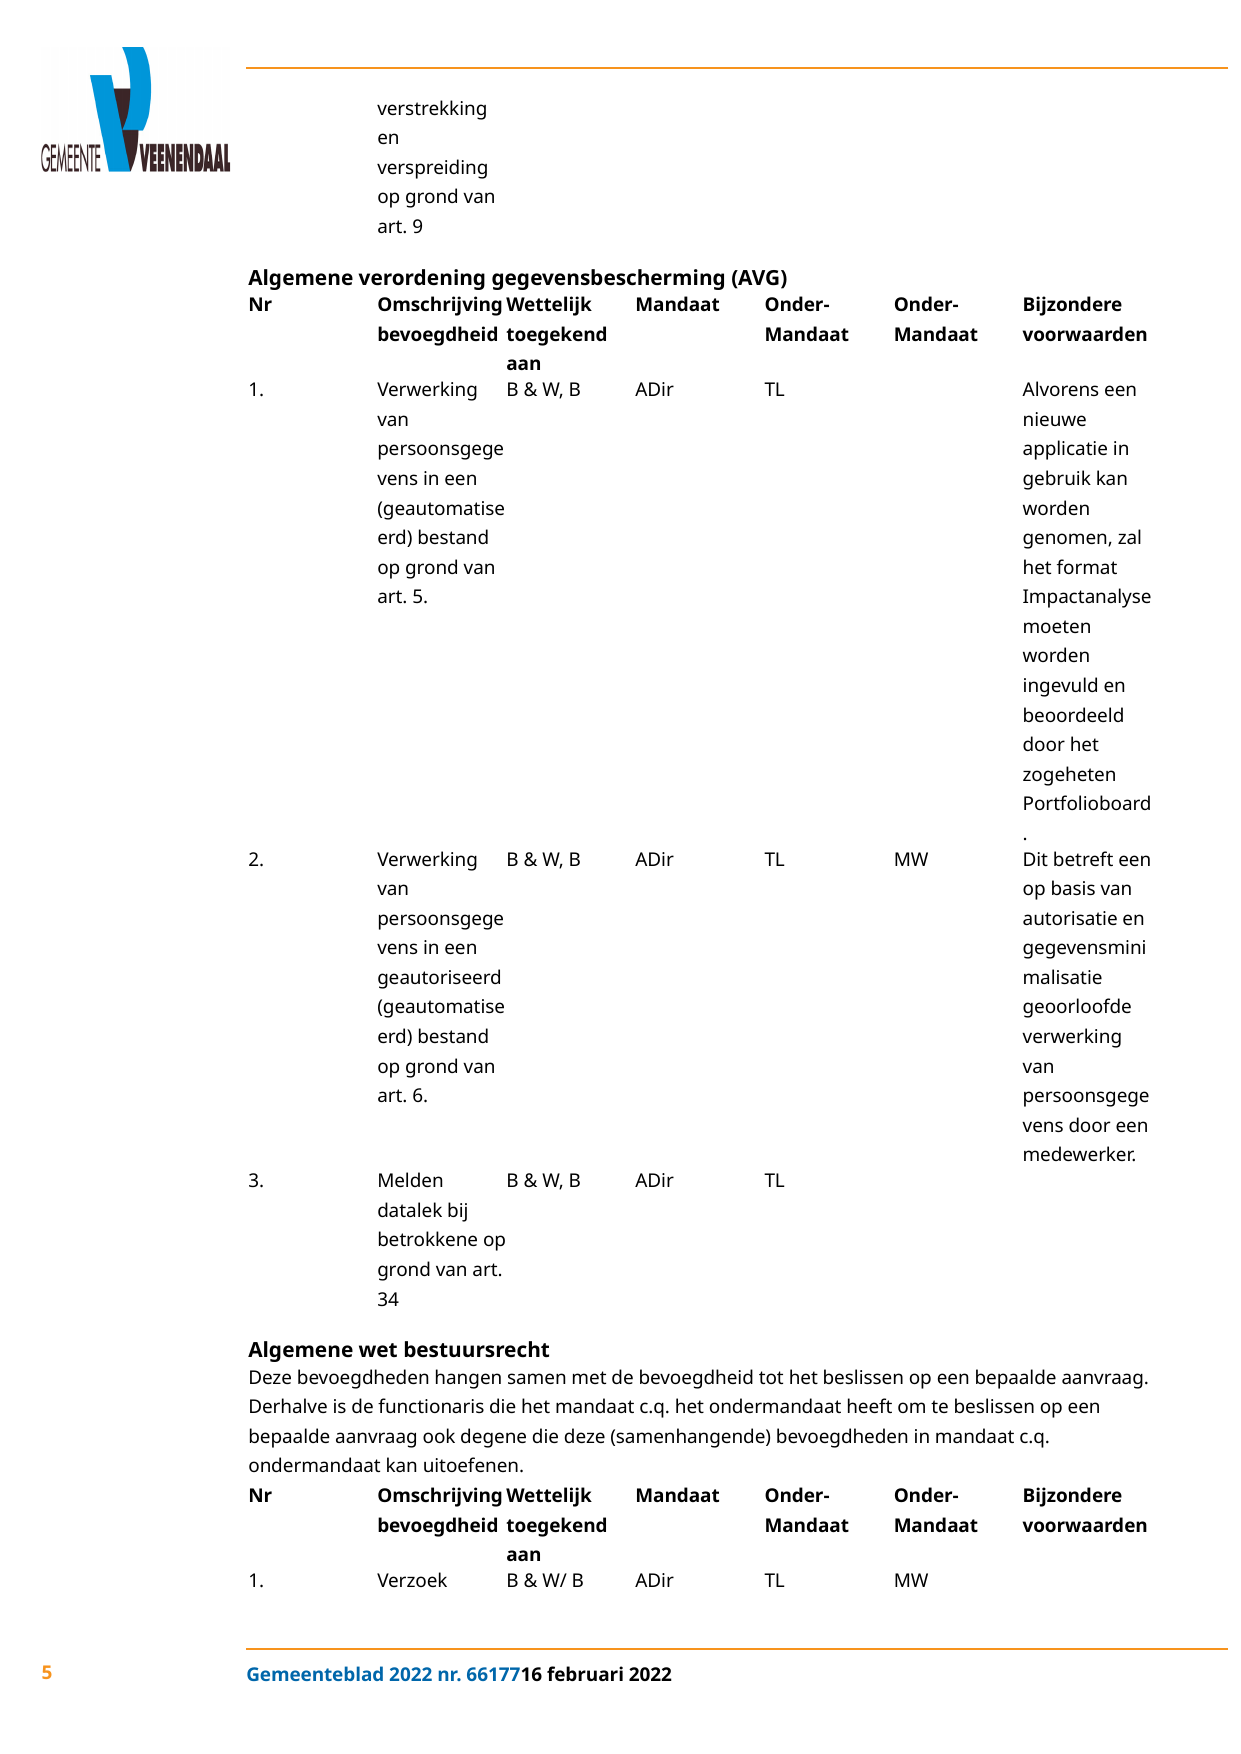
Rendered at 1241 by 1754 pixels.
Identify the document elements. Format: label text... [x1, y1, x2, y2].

table_cell [506, 95, 635, 239]
text Algemene verordening gegevensbescherming (AVG) [248, 263, 1152, 291]
table_cell TL [764, 1567, 893, 1593]
table_cell [894, 1168, 1022, 1311]
table_cell B & W, B [506, 376, 635, 846]
table_cell ADir [635, 846, 764, 1167]
table_cell [1023, 1567, 1152, 1593]
table_cell Alvorens een nieuwe applicatie in gebruik kan worden genomen, zal het format Impactanalyse moeten worden ingevuld en beoordeeld door het zogeheten Portfolioboard. [1023, 376, 1152, 846]
table_cell 1. [248, 1567, 377, 1593]
table_header Bijzondere voorwaarden [1023, 1483, 1152, 1567]
table_header Wettelijk toegekend aan [506, 1483, 635, 1567]
table_cell ADir [635, 1168, 764, 1311]
table_cell [894, 376, 1022, 846]
table_cell verstrekking en verspreiding op grond van art. 9 [377, 95, 506, 239]
table_header Mandaat [635, 291, 764, 376]
table_header Nr [248, 291, 377, 376]
table_cell MW [894, 1567, 1022, 1593]
table_cell TL [764, 846, 893, 1167]
table_cell [1023, 95, 1152, 239]
table_header Mandaat [635, 1483, 764, 1567]
table_header Wettelijk toegekend aan [506, 291, 635, 376]
table_cell Verwerking van persoonsgegevens in een geautoriseerd (geautomatiseerd) bestand op grond van art. 6. [377, 846, 506, 1167]
table_cell MW [894, 846, 1022, 1167]
picture [41, 47, 130, 172]
table_header Onder- Mandaat [764, 291, 893, 376]
text Deze bevoegdheden hangen samen met de bevoegdheid tot het beslissen op een bepaalde aanvraag. Derhalve is de functionaris die het mandaat c.q. het ondermandaat heeft om te beslissen op een bepaalde aanvraag ook degene die deze (samenhangende) bevoegdheden in mandaat c.q. ondermandaat kan uitoefenen. [248, 1364, 1152, 1478]
table_cell ADir [635, 376, 764, 846]
picture [123, 47, 231, 172]
table_cell Melden datalek bij betrokkene op grond van art. 34 [377, 1168, 506, 1311]
table_header Bijzondere voorwaarden [1023, 291, 1152, 376]
table_cell [1023, 1168, 1152, 1311]
table_cell B & W, B [506, 846, 635, 1167]
table_header Omschrijving bevoegdheid [377, 291, 506, 376]
table_header Onder- Mandaat [764, 1483, 893, 1567]
table_cell 1. [248, 376, 377, 846]
table_header Nr [248, 1483, 377, 1567]
table_header Omschrijving bevoegdheid [377, 1483, 506, 1567]
table_cell ADir [635, 1567, 764, 1593]
table_cell Dit betreft een op basis van autorisatie en gegevensminimalisatie geoorloofde verwerking van persoonsgegevens door een medewerker. [1023, 846, 1152, 1167]
table_cell [894, 95, 1022, 239]
table_cell B & W, B [506, 1168, 635, 1311]
text Algemene wet bestuursrecht [248, 1336, 1152, 1364]
table_cell 3. [248, 1168, 377, 1311]
table_cell TL [764, 376, 893, 846]
table_cell 2. [248, 846, 377, 1167]
table_cell Verzoek [377, 1567, 506, 1593]
table_header Onder- Mandaat [894, 291, 1022, 376]
table_cell [635, 95, 764, 239]
table_header Onder- Mandaat [894, 1483, 1022, 1567]
table_cell B & W/ B [506, 1567, 635, 1593]
table_cell [248, 95, 377, 239]
table_cell TL [764, 1168, 893, 1311]
table_cell [764, 95, 893, 239]
table_cell Verwerking van persoonsgegevens in een (geautomatiseerd) bestand op grond van art. 5. [377, 376, 506, 846]
